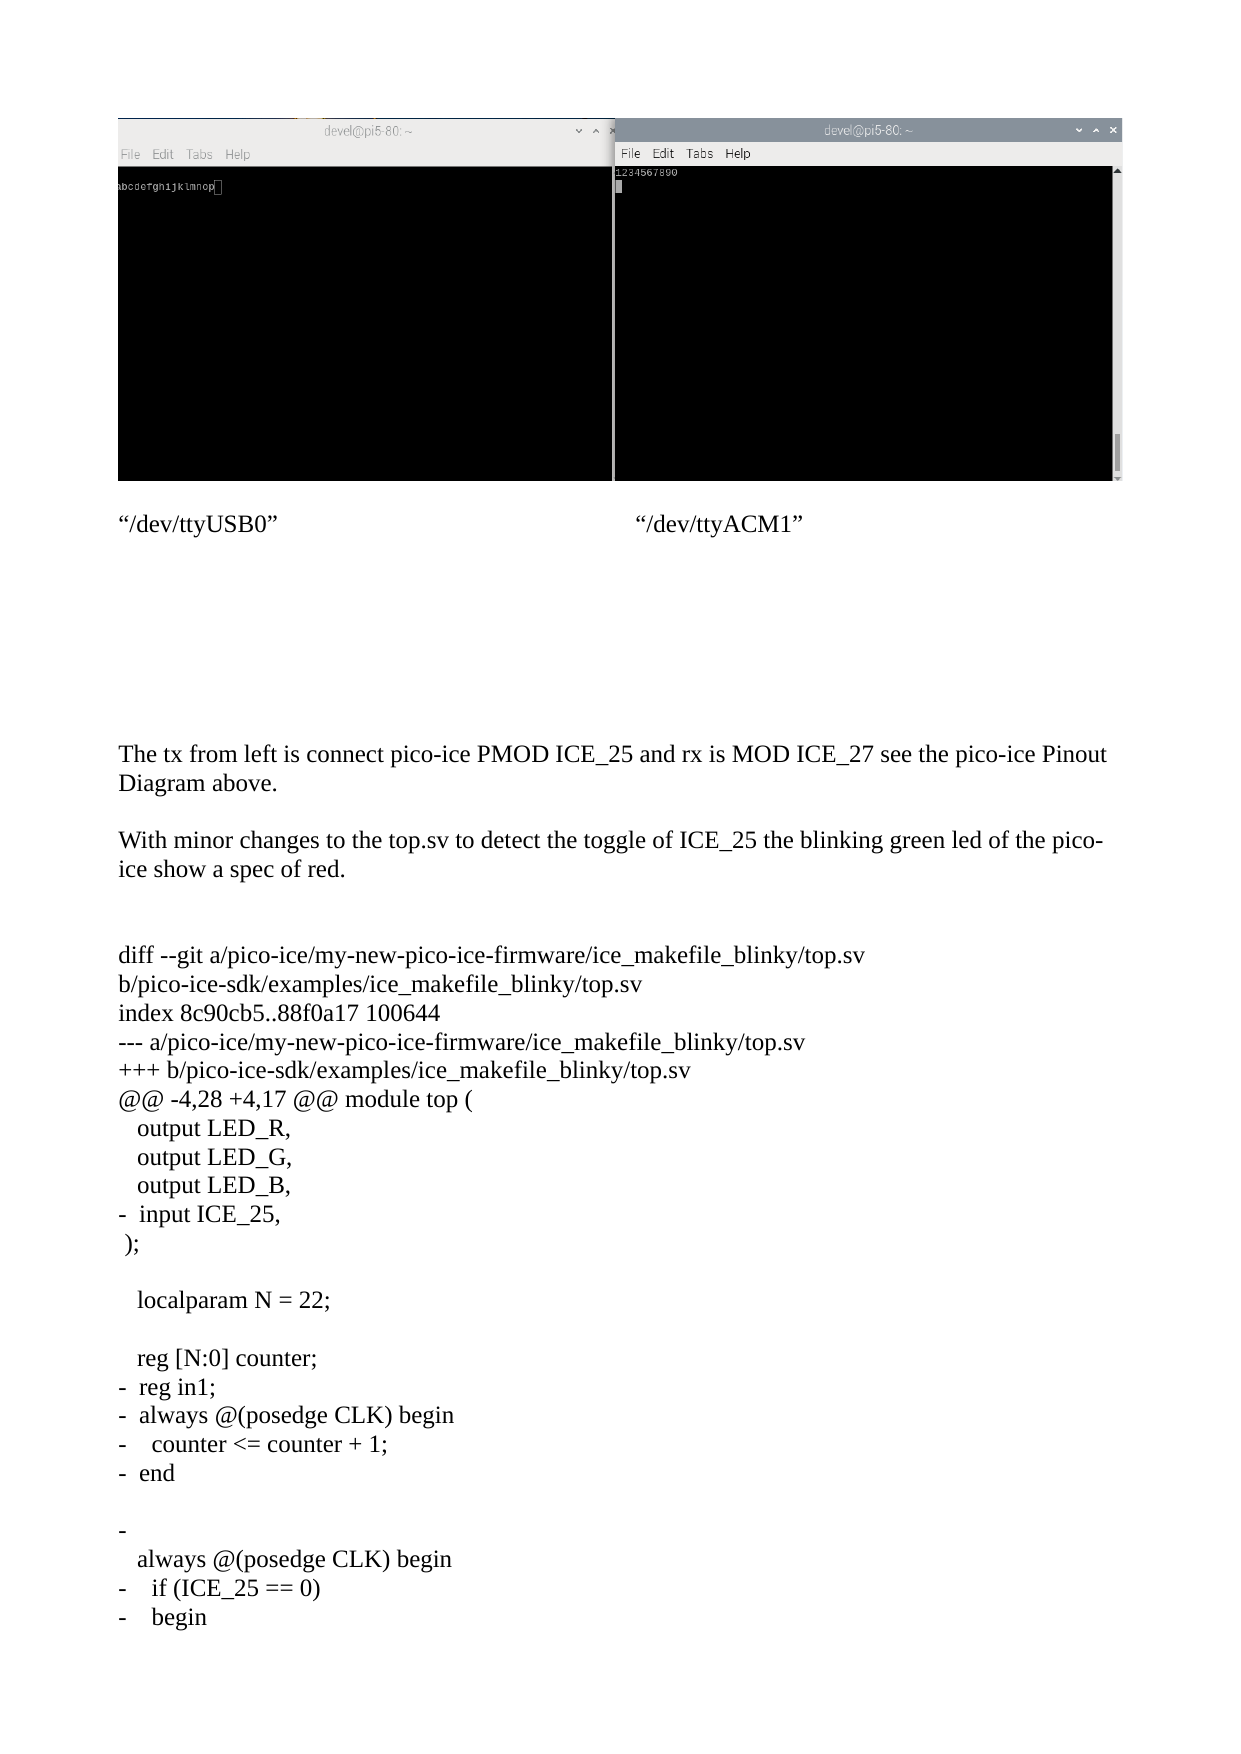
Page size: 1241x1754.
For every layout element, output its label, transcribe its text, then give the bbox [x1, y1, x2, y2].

text - [118, 1516, 1122, 1544]
text - end [118, 1458, 1122, 1487]
text - begin [118, 1602, 1122, 1631]
text - input ICE_25, [118, 1199, 1122, 1228]
text @@ -4,28 +4,17 @@ module top ( [118, 1084, 1122, 1113]
text output LED_B, [118, 1171, 1122, 1199]
text index 8c90cb5..88f0a17 100644 [118, 998, 1122, 1027]
text - reg in1; [118, 1372, 1122, 1401]
text ); [118, 1228, 1122, 1257]
text With minor changes to the top.sv to detect the toggle of ICE_25 the blinking green led of the pico-ice show a spec of red. [118, 826, 1122, 883]
text - always @(posedge CLK) begin [118, 1401, 1122, 1429]
text +++ b/pico-ice-sdk/examples/ice_makefile_blinky/top.sv [118, 1056, 1122, 1084]
text --- a/pico-ice/my-new-pico-ice-firmware/ice_makefile_blinky/top.sv [118, 1027, 1122, 1056]
text output LED_R, [118, 1113, 1122, 1142]
text - counter <= counter + 1; [118, 1429, 1122, 1458]
text reg [N:0] counter; [118, 1343, 1122, 1372]
picture [118, 118, 1123, 481]
text localparam N = 22; [118, 1286, 1122, 1314]
text - if (ICE_25 == 0) [118, 1573, 1122, 1602]
text output LED_G, [118, 1142, 1122, 1171]
text The tx from left is connect pico-ice PMOD ICE_25 and rx is MOD ICE_27 see the pico-ice Pinout Diagram above. [118, 739, 1122, 797]
text “/dev/ttyUSB0” “/dev/ttyACM1” [118, 509, 1122, 538]
text diff --git a/pico-ice/my-new-pico-ice-firmware/ice_makefile_blinky/top.sv b/pico-ice-sdk/examples/ice_makefile_blinky/top.sv [118, 941, 1122, 998]
text always @(posedge CLK) begin [118, 1544, 1122, 1573]
